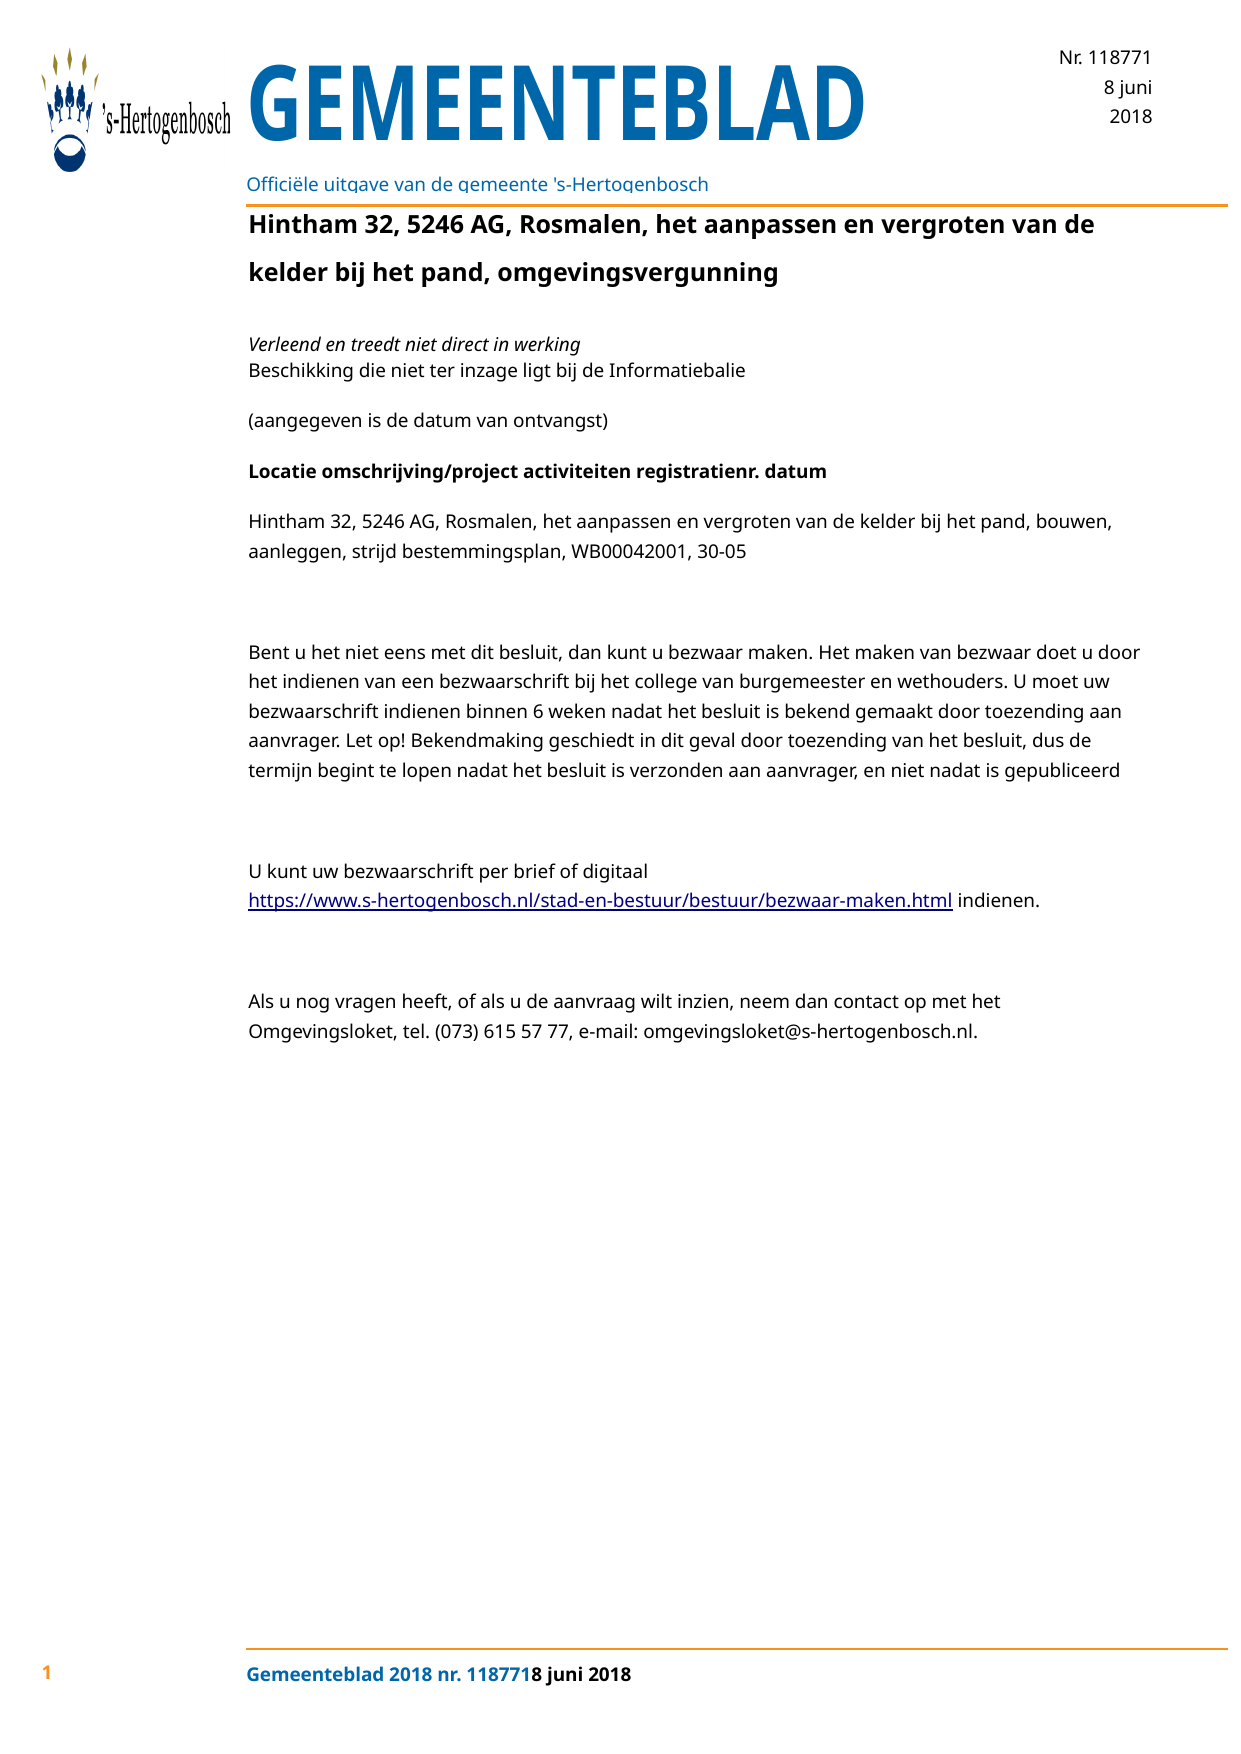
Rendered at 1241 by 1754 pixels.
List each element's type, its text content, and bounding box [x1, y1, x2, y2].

picture [41, 47, 231, 172]
text Verleend en treedt niet direct in werking [248, 331, 1152, 357]
text U kunt uw bezwaarschrift per brief of digitaal https://www.s-hertogenbosch.nl/stad-en-bestuur/bestuur/bezwaar-maken.html indienen. [248, 858, 1152, 913]
text Beschikking die niet ter inzage ligt bij de Informatiebalie [248, 357, 1152, 383]
text (aangegeven is de datum van ontvangst) [248, 408, 1152, 433]
text Hintham 32, 5246 AG, Rosmalen, het aanpassen en vergroten van de kelder bij het pand, omgevingsvergunning [248, 207, 1152, 288]
text Als u nog vragen heeft, of als u de aanvraag wilt inzien, neem dan contact op met het Omgevingsloket, tel. (073) 615 57 77, e-mail: omgevingsloket@s-hertogenbosch.nl. [248, 988, 1152, 1044]
text Locatie omschrijving/project activiteiten registratienr. datum [248, 458, 1152, 484]
text Hintham 32, 5246 AG, Rosmalen, het aanpassen en vergroten van de kelder bij het pand, bouwen, aanleggen, strijd bestemmingsplan, WB00042001, 30-05 [248, 508, 1152, 564]
text Bent u het niet eens met dit besluit, dan kunt u bezwaar maken. Het maken van bezwaar doet u door het indienen van een bezwaarschrift bij het college van burgemeester en wethouders. U moet uw bezwaarschrift indienen binnen 6 weken nadat het besluit is bekend gemaakt door toezending aan aanvrager. Let op! Bekendmaking geschiedt in dit geval door toezending van het besluit, dus de termijn begint te lopen nadat het besluit is verzonden aan aanvrager, en niet nadat is gepubliceerd [248, 639, 1152, 783]
